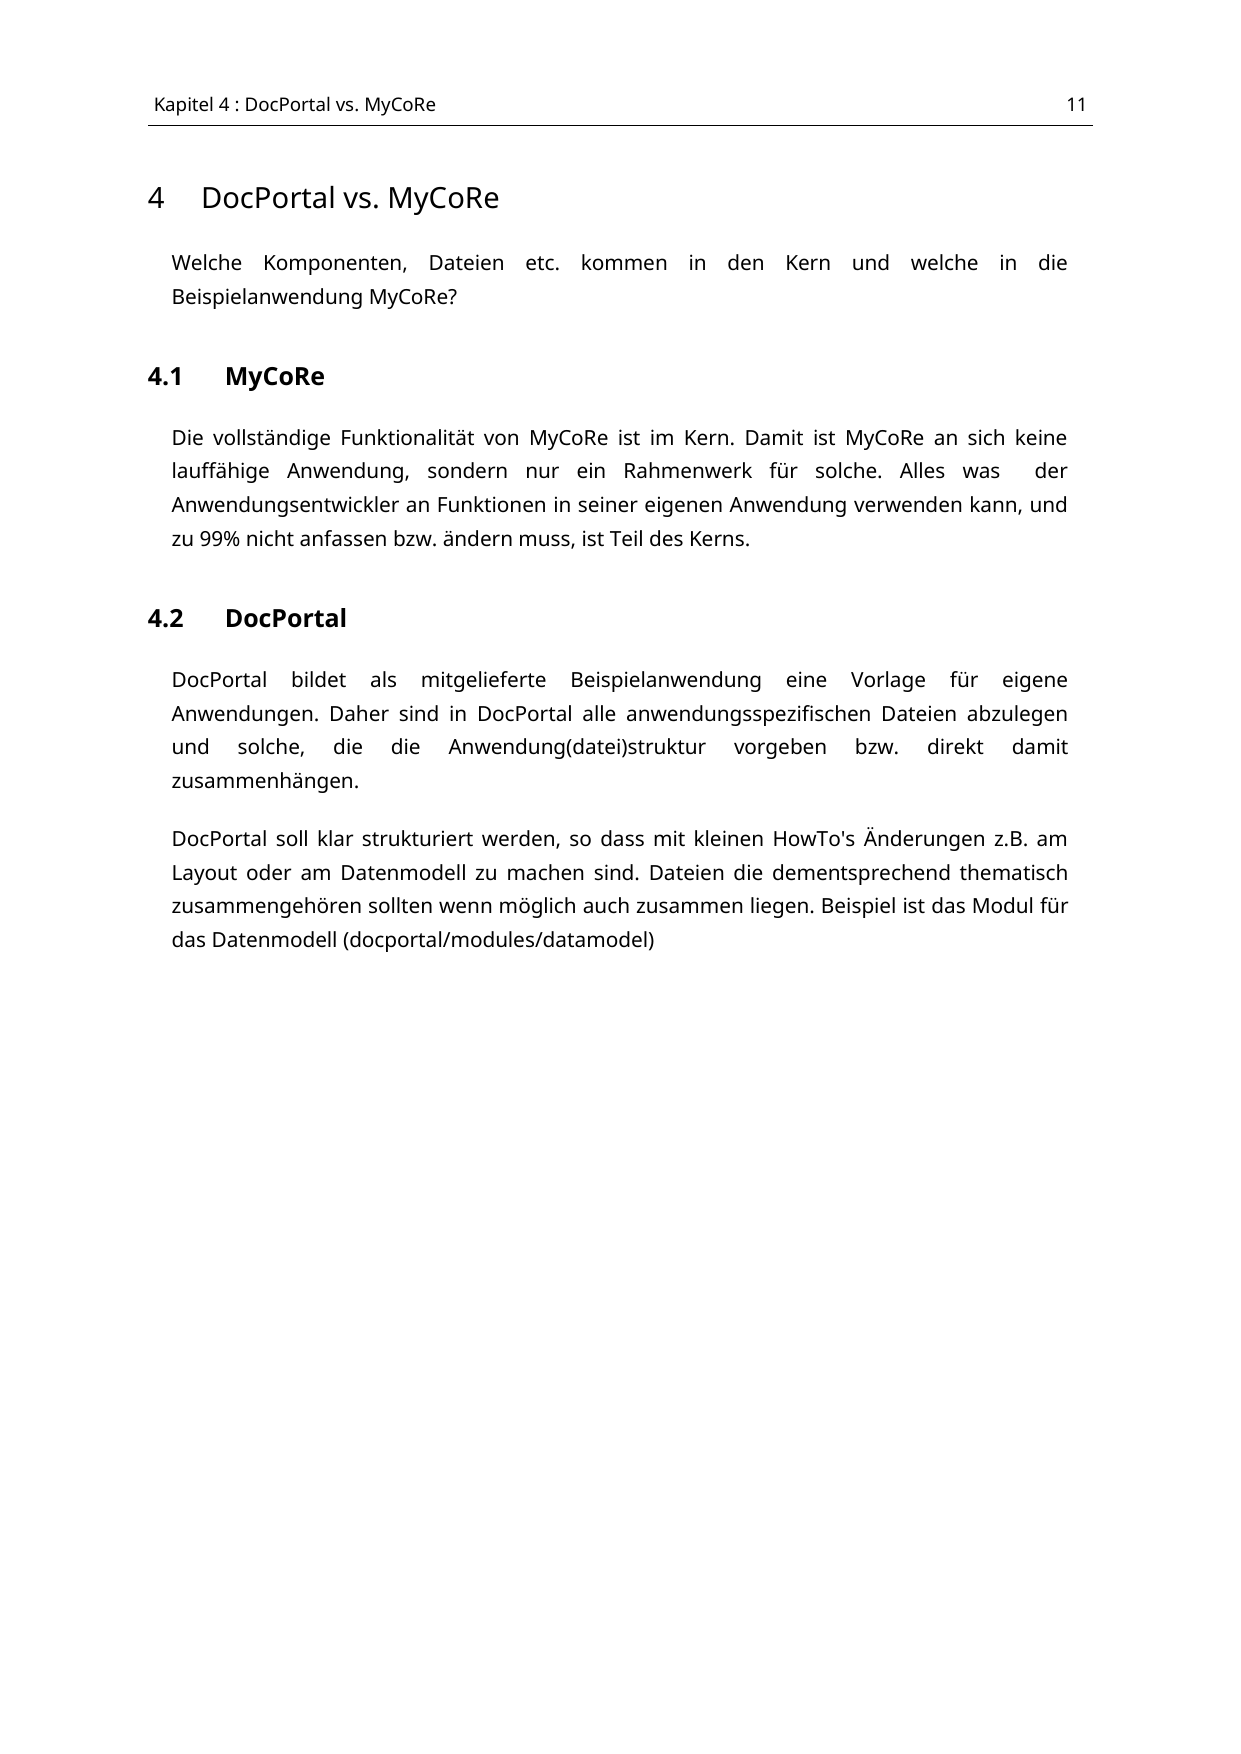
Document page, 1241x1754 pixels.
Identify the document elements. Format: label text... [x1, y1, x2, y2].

text DocPortal bildet als mitgelieferte Beispielanwendung eine Vorlage für eigene Anwendungen. Daher sind in DocPortal alle anwendungsspezifischen Dateien abzulegen und solche, die die Anwendung(datei)struktur vorgeben bzw. direkt damit zusammenhängen. [171, 665, 1069, 794]
subtitle MyCoRe [148, 358, 1092, 392]
subtitle DocPortal [148, 601, 1092, 634]
text Die vollständige Funktionalität von MyCoRe ist im Kern. Damit ist MyCoRe an sich keine lauffähige Anwendung, sondern nur ein Rahmenwerk für solche. Alles was der Anwendungsentwickler an Funktionen in seiner eigenen Anwendung verwenden kann, und zu 99% nicht anfassen bzw. ändern muss, ist Teil des Kerns. [171, 423, 1069, 552]
subtitle DocPortal vs. MyCoRe [148, 177, 1092, 217]
text Welche Komponenten, Dateien etc. kommen in den Kern und welche in die Beispielanwendung MyCoRe? [171, 248, 1069, 310]
text DocPortal soll klar strukturiert werden, so dass mit kleinen HowTo's Änderungen z.B. am Layout oder am Datenmodell zu machen sind. Dateien die dementsprechend thematisch zusammengehören sollten wenn möglich auch zusammen liegen. Beispiel ist das Modul für das Datenmodell (docportal/modules/datamodel) [171, 824, 1069, 953]
